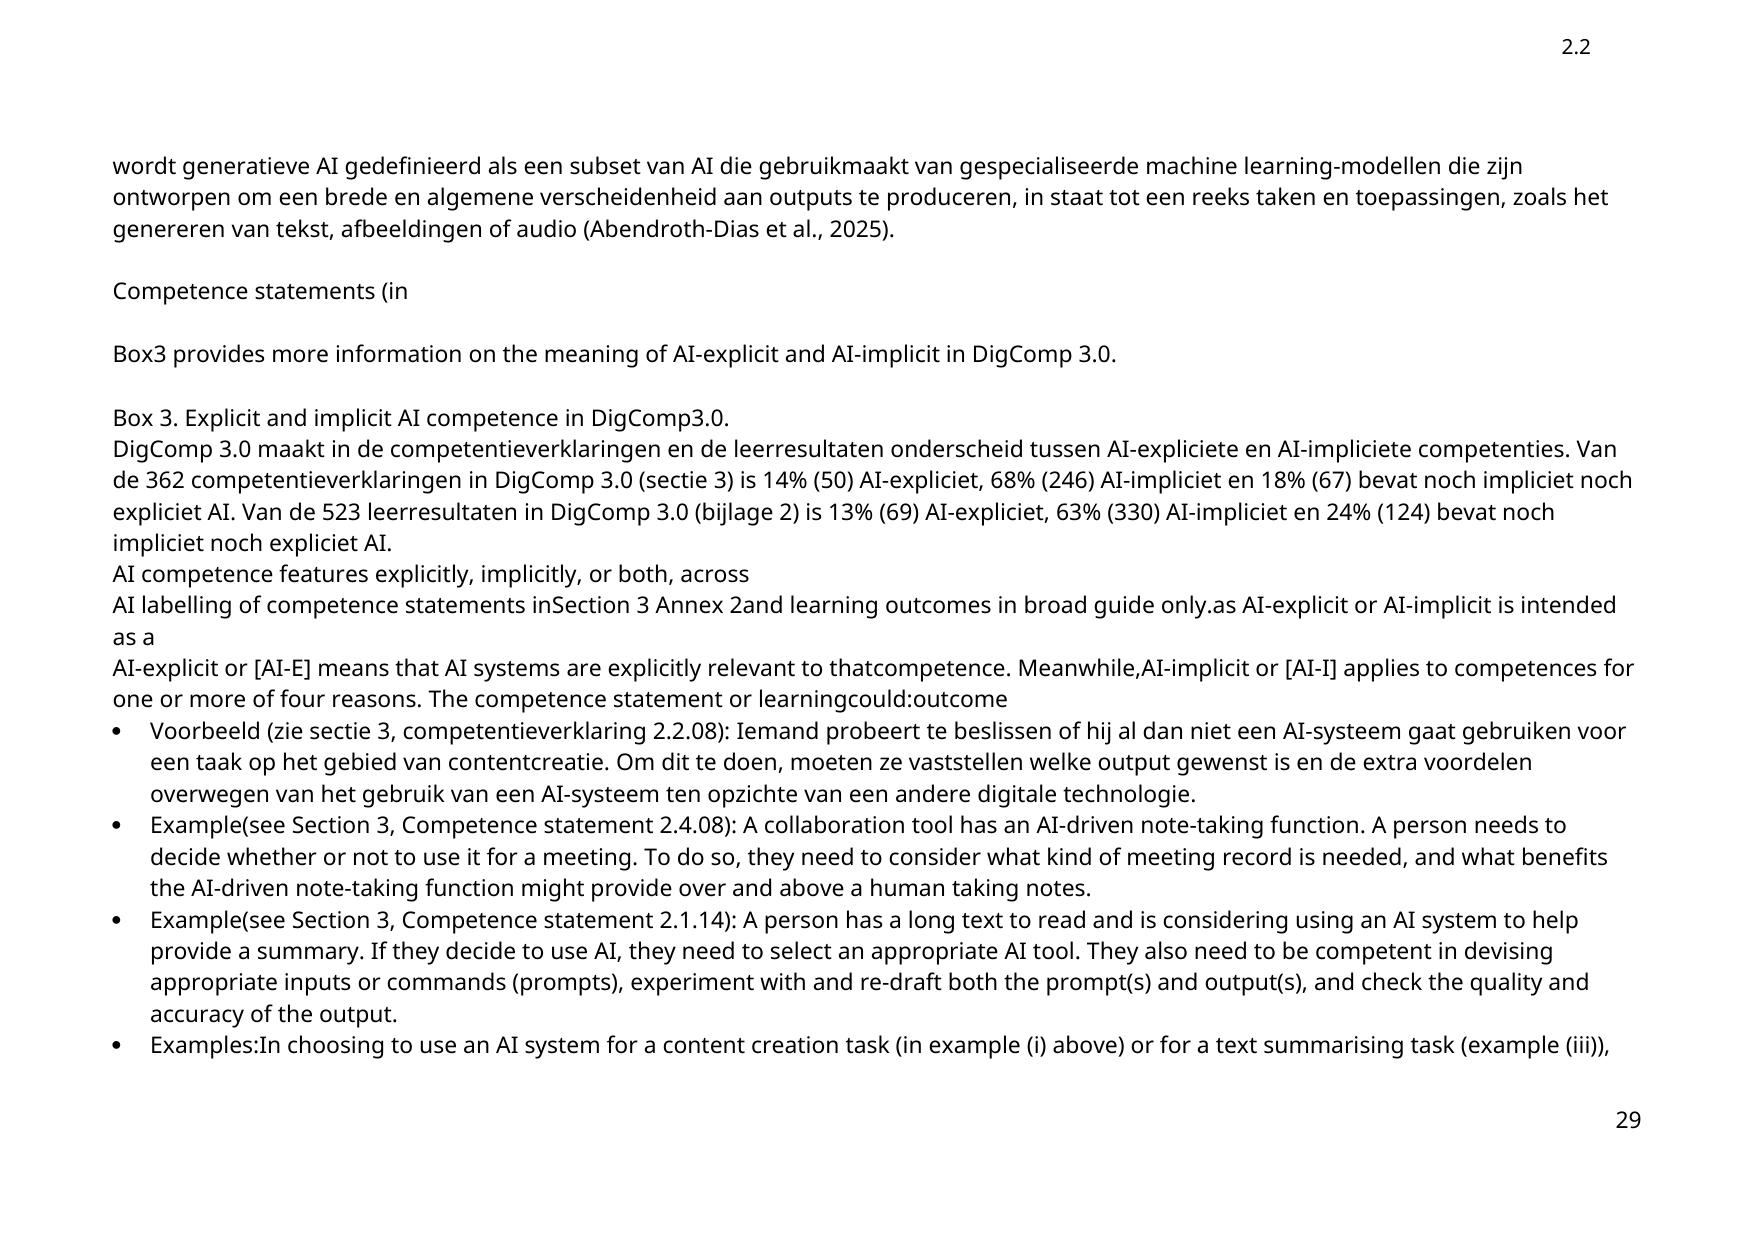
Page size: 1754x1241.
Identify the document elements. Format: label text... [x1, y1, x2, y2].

list Example(see Section 3, Competence statement 2.1.14): A person has a long text to read and is considering using an AI system to help provide a summary. If they decide to use AI, they need to select an appropriate AI tool. They also need to be competent in devising appropriate inputs or commands (prompts), experiment with and re-draft both the prompt(s) and output(s), and check the quality and accuracy of the output. [112, 904, 1641, 1029]
text Box 3. Explicit and implicit AI competence in DigComp3.0. [112, 402, 1641, 433]
text AI labelling of competence statements inSection 3 Annex 2and learning outcomes in broad guide only.as AI-explicit or AI-implicit is intended as a [112, 589, 1641, 652]
text Box3 provides more information on the meaning of AI-explicit and AI-implicit in DigComp 3.0. [112, 337, 1641, 369]
text AI competence features explicitly, implicitly, or both, across [112, 558, 1641, 589]
text AI-explicit or [AI-E] means that AI systems are explicitly relevant to thatcompetence. Meanwhile,AI-implicit or [AI-I] applies to competences for one or more of four reasons. The competence statement or learningcould:outcome [112, 652, 1641, 714]
list Examples:In choosing to use an AI system for a content creation task (in example (i) above) or for a text summarising task (example (iii)), [112, 1029, 1641, 1061]
list Voorbeeld (zie sectie 3, competentieverklaring 2.2.08): Iemand probeert te beslissen of hij al dan niet een AI-systeem gaat gebruiken voor een taak op het gebied van contentcreatie. Om dit te doen, moeten ze vaststellen welke output gewenst is en de extra voordelen overwegen van het gebruik van een AI-systeem ten opzichte van een andere digitale technologie. [112, 715, 1641, 809]
text wordt generatieve AI gedefinieerd als een subset van AI die gebruikmaakt van gespecialiseerde machine learning-modellen die zijn ontworpen om een brede en algemene verscheidenheid aan outputs te produceren, in staat tot een reeks taken en toepassingen, zoals het genereren van tekst, afbeeldingen of audio (Abendroth-Dias et al., 2025). [112, 150, 1641, 244]
list Example(see Section 3, Competence statement 2.4.08): A collaboration tool has an AI-driven note-taking function. A person needs to decide whether or not to use it for a meeting. To do so, they need to consider what kind of meeting record is needed, and what benefits the AI-driven note-taking function might provide over and above a human taking notes. [112, 809, 1641, 903]
text Competence statements (in [112, 275, 1641, 306]
text DigComp 3.0 maakt in de competentieverklaringen en de leerresultaten onderscheid tussen AI-expliciete en AI-impliciete competenties. Van de 362 competentieverklaringen in DigComp 3.0 (sectie 3) is 14% (50) AI-expliciet, 68% (246) AI-impliciet en 18% (67) bevat noch impliciet noch expliciet AI. Van de 523 leerresultaten in DigComp 3.0 (bijlage 2) is 13% (69) AI-expliciet, 63% (330) AI-impliciet en 24% (124) bevat noch impliciet noch expliciet AI. [112, 433, 1641, 558]
